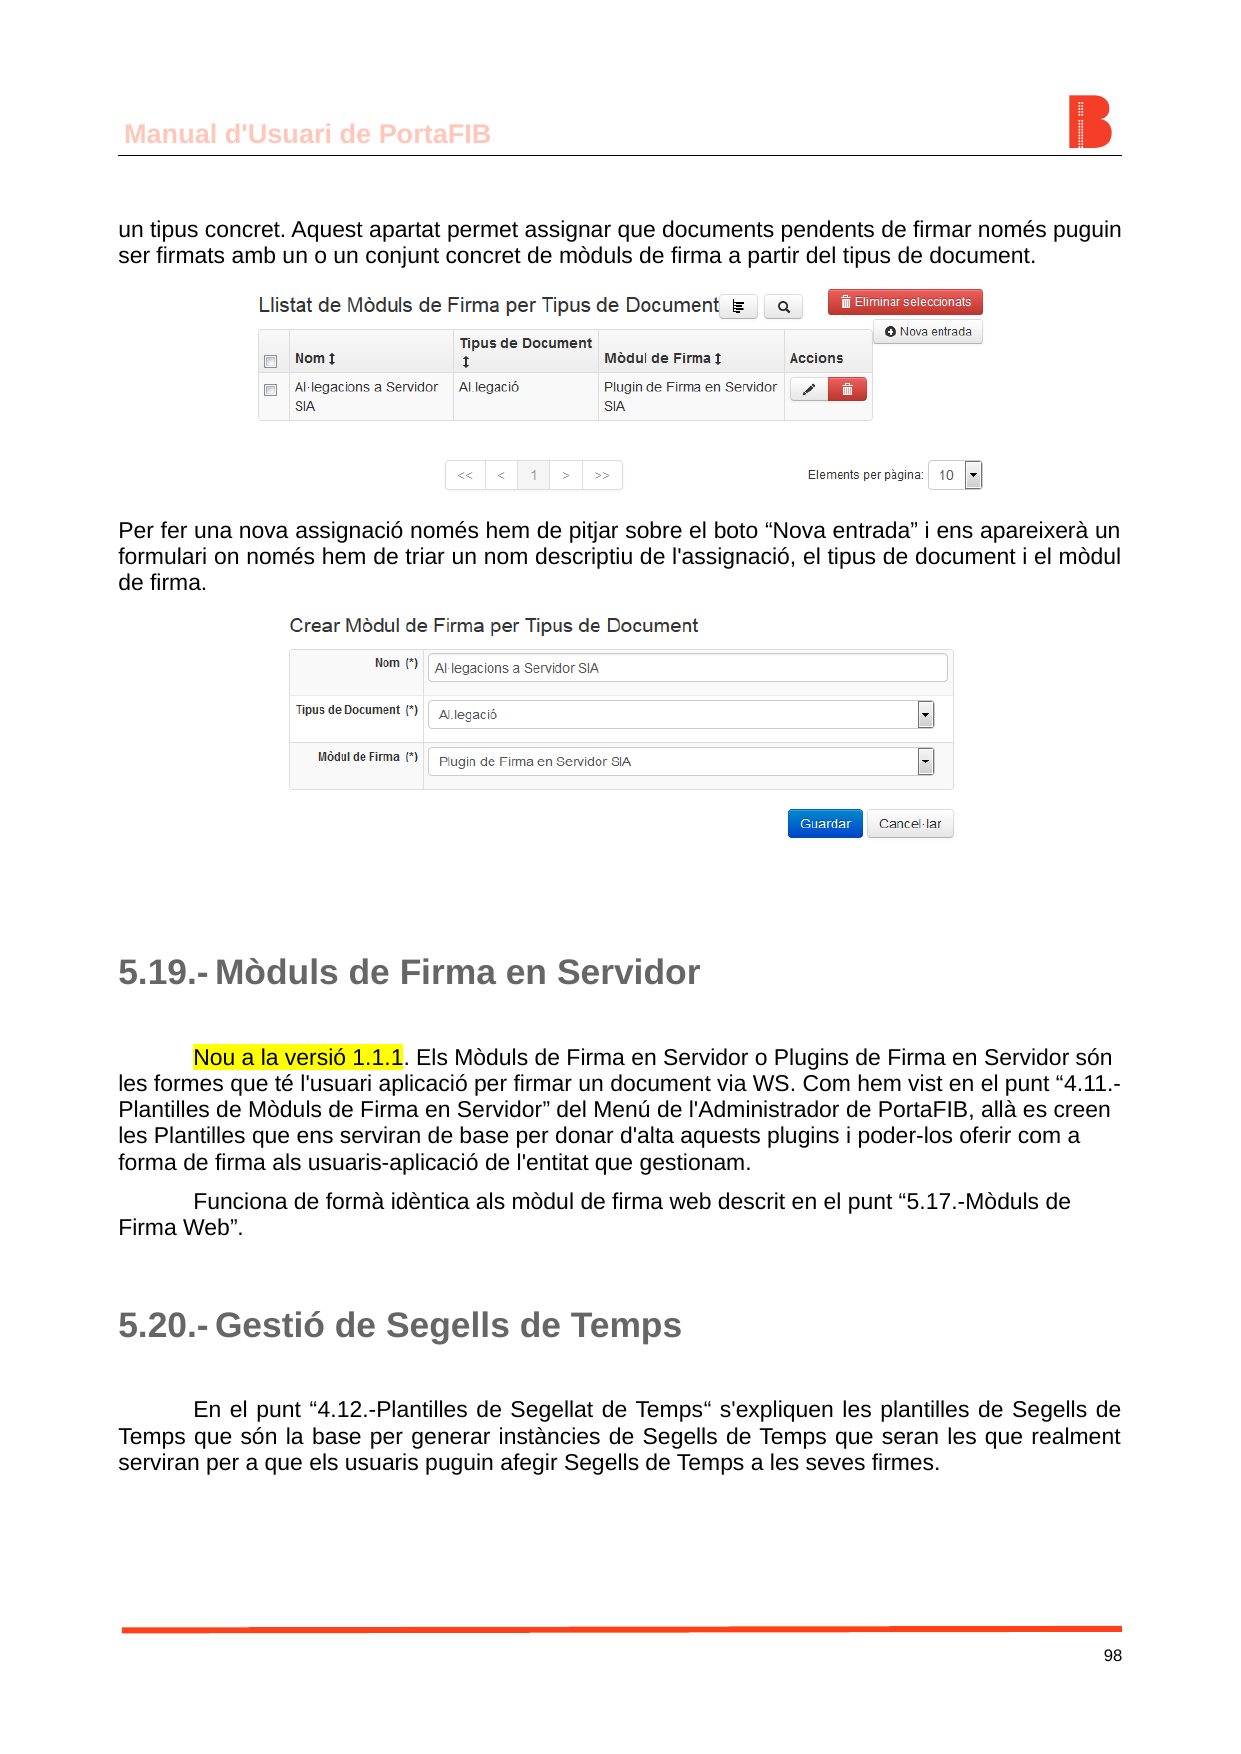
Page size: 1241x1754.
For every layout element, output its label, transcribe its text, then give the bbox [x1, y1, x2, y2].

subtitle Gestió de Segells de Temps [118, 1304, 1122, 1345]
text un tipus concret. Aquest apartat permet assignar que documents pendents de firmar només puguin ser firmats amb un o un conjunt concret de mòduls de firma a partir del tipus de document. [118, 216, 1122, 268]
picture [1063, 94, 1117, 150]
text En el punt “4.12.-Plantilles de Segellat de Temps“ s'expliquen les plantilles de Segells de Temps que són la base per generar instàncies de Segells de Temps que seran les que realment serviran per a que els usuaris puguin afegir Segells de Temps a les seves firmes. [118, 1396, 1122, 1475]
text Per fer una nova assignació només hem de pitjar sobre el boto “Nova entrada” i ens apareixerà un formulari on només hem de triar un nom descriptiu de l'assignació, el tipus de document i el mòdul de firma. [118, 517, 1122, 596]
text Nou a la versió 1.1.1. Els Mòduls de Firma en Servidor o Plugins de Firma en Servidor són les formes que té l'usuari aplicació per firmar un document via WS. Com hem vist en el punt “4.11.-Plantilles de Mòduls de Firma en Servidor” del Menú de l'Administrador de PortaFIB, allà es creen les Plantilles que ens serviran de base per donar d'alta aquests plugins i poder-los oferir com a forma de firma als usuaris-aplicació de l'entitat que gestionam. [118, 1043, 1122, 1175]
picture [278, 608, 962, 849]
subtitle Mòduls de Firma en Servidor [118, 951, 1122, 992]
picture [250, 281, 990, 504]
text Funciona de formà idèntica als mòdul de firma web descrit en el punt “5.17.-Mòduls de Firma Web”. [118, 1188, 1122, 1240]
